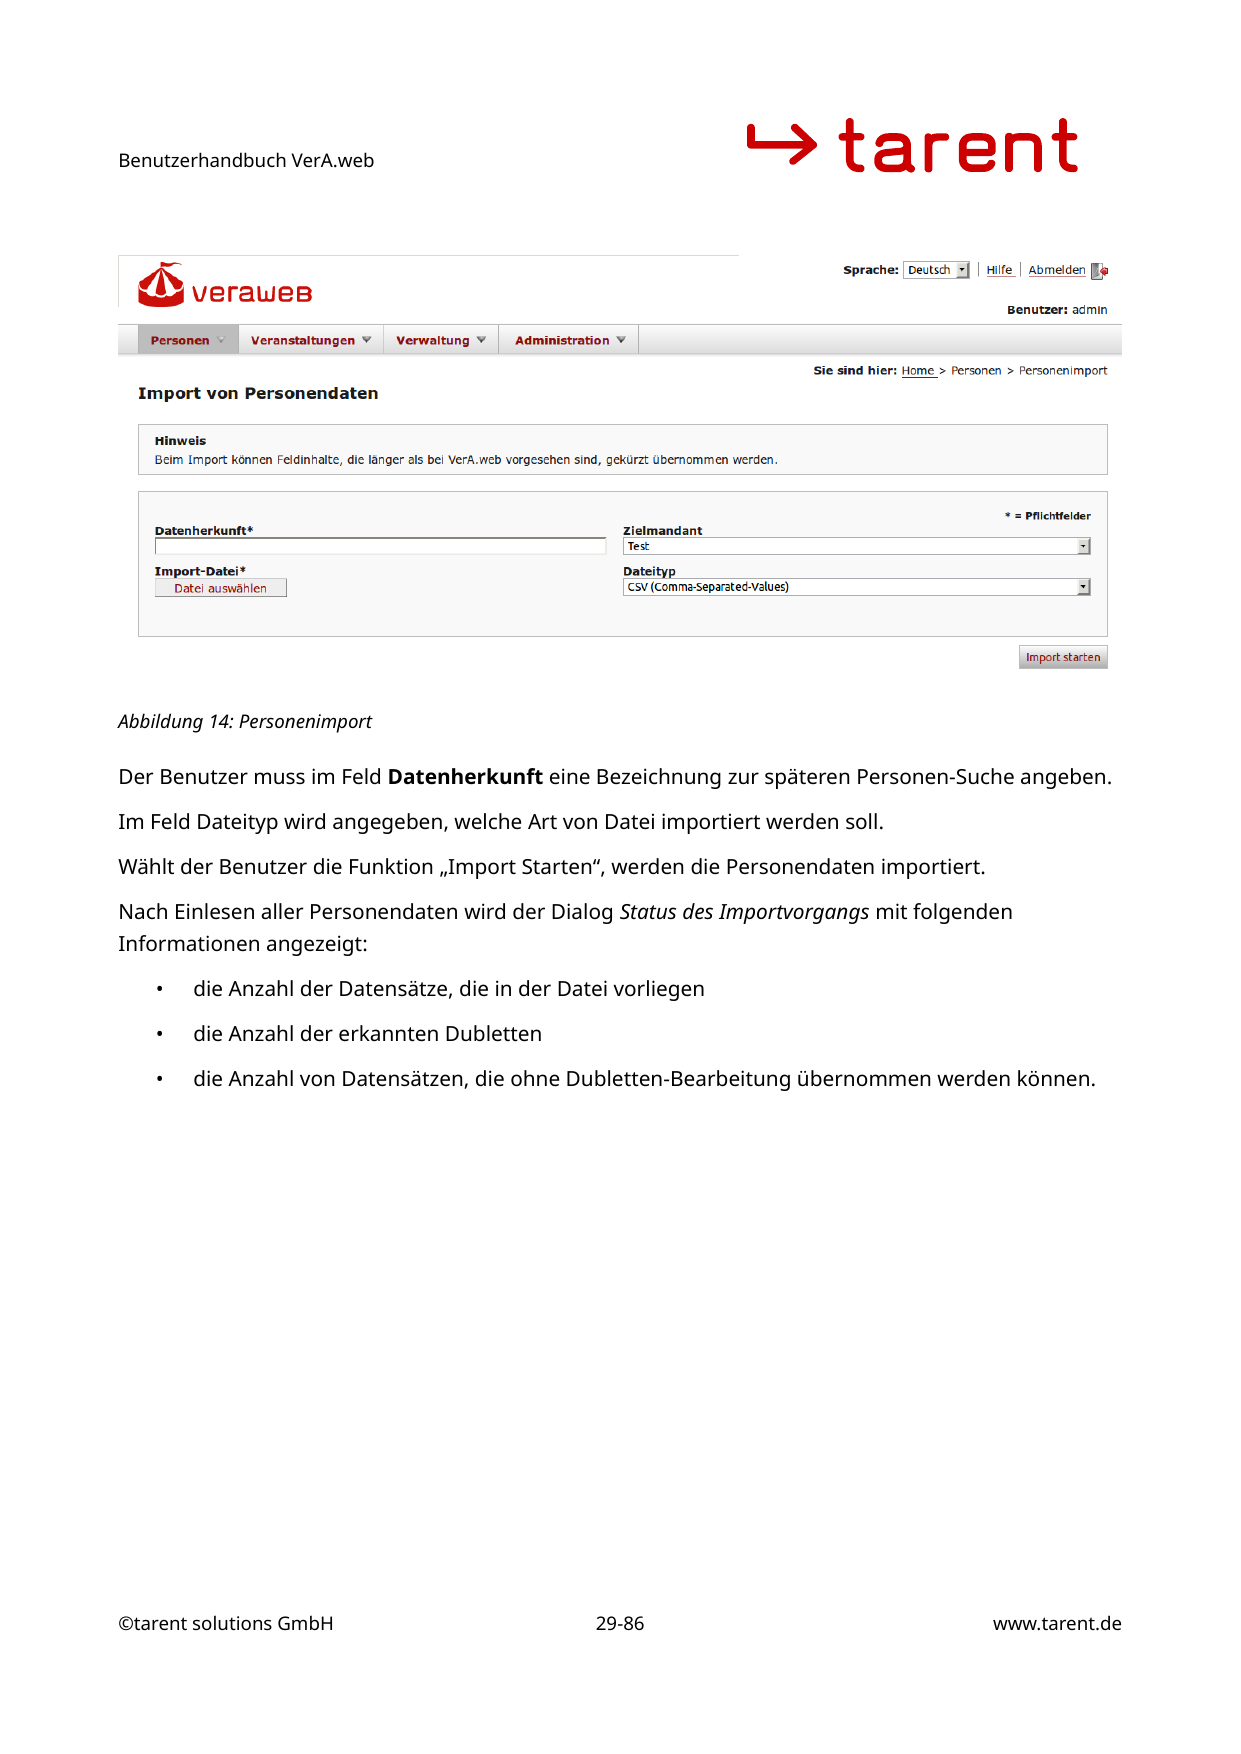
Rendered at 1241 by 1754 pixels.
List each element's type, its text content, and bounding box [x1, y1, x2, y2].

text Der Benutzer muss im Feld Datenherkunft eine Bezeichnung zur späteren Personen-Suche angeben. [118, 734, 1122, 790]
text Abbildung 14: Personenimport [118, 682, 1122, 734]
text [118, 232, 1122, 255]
list die Anzahl der erkannten Dubletten [156, 1019, 1122, 1048]
list die Anzahl der Datensätze, die in der Datei vorliegen [156, 974, 1122, 1003]
text Wählt der Benutzer die Funktion „Import Starten“, werden die Personendaten importiert. [118, 852, 1122, 880]
text Nach Einlesen aller Personendaten wird der Dialog Status des Importvorgangs mit folgenden Informationen angezeigt: [118, 897, 1122, 958]
text Im Feld Dateityp wird angegeben, welche Art von Datei importiert werden soll. [118, 807, 1122, 835]
list die Anzahl von Datensätzen, die ohne Dubletten-Bearbeitung übernommen werden können. [156, 1064, 1122, 1093]
picture [118, 255, 1122, 682]
